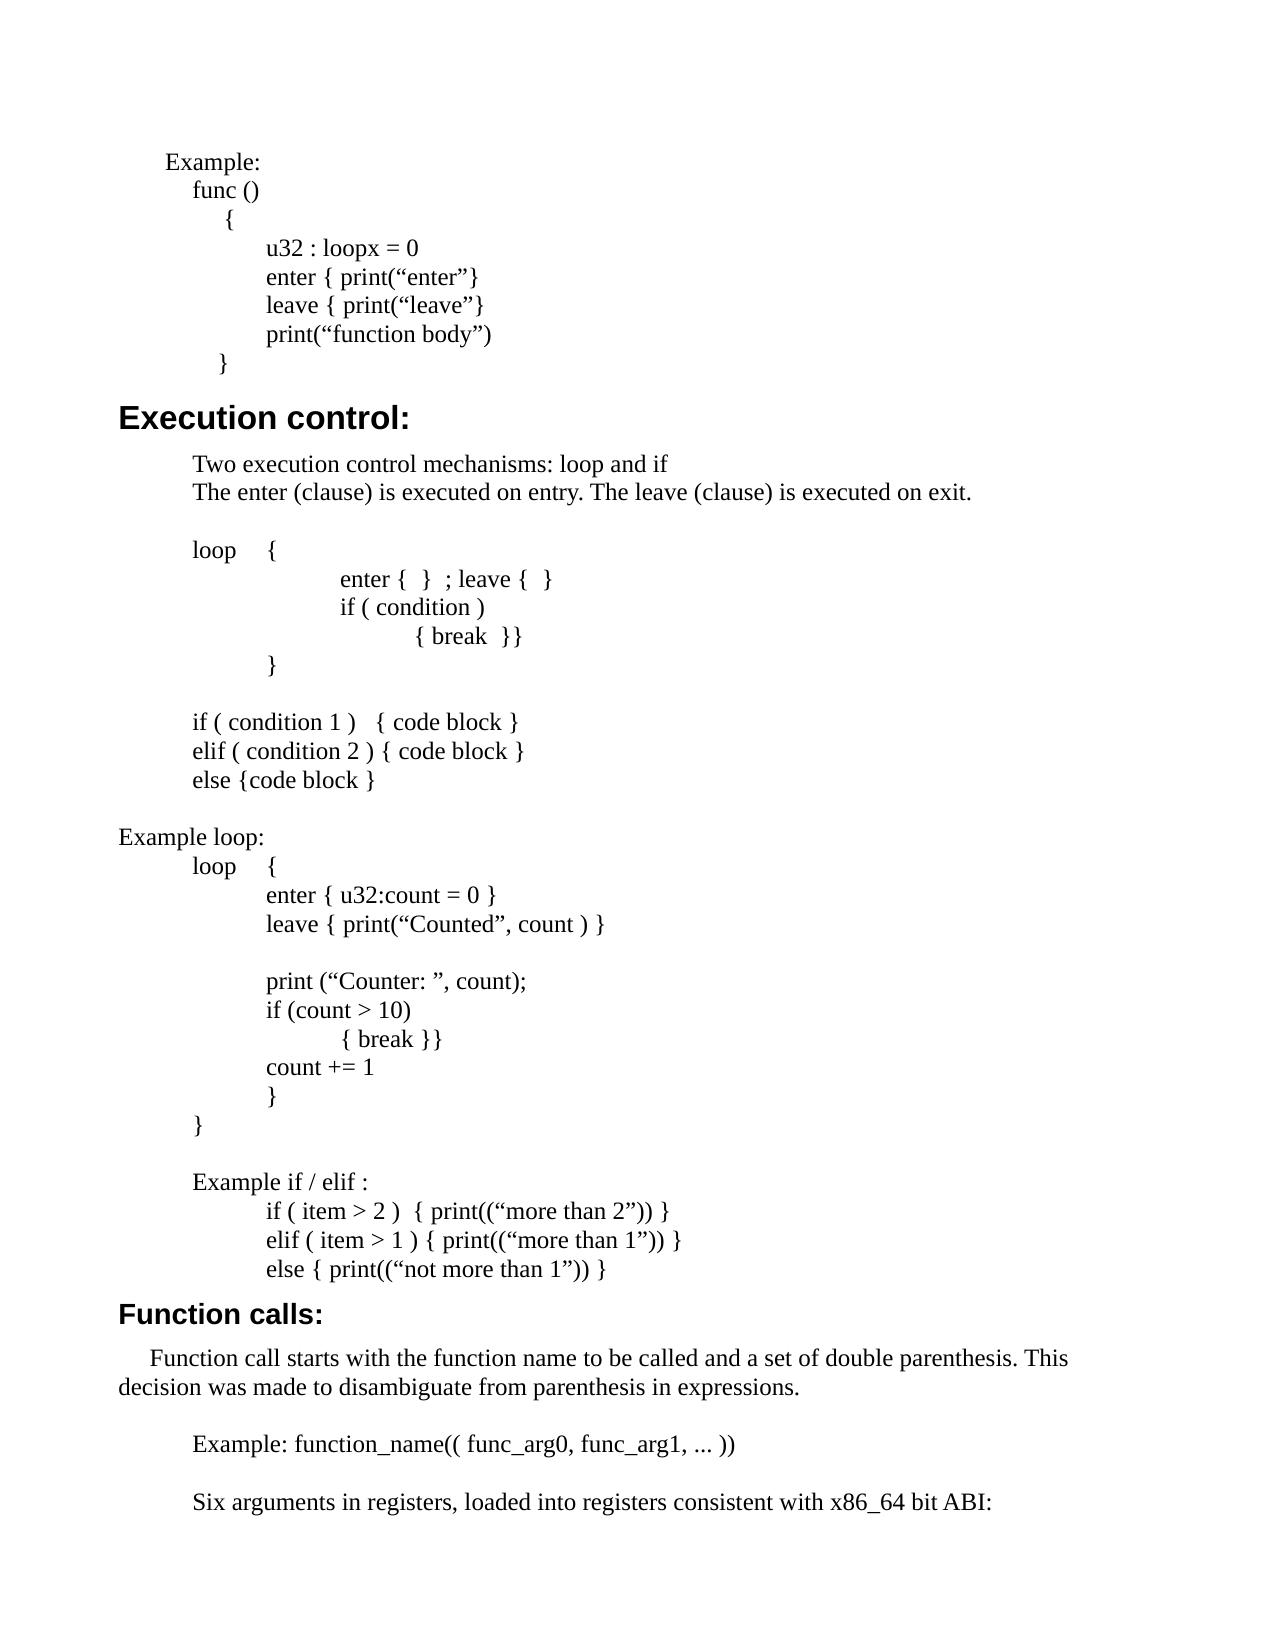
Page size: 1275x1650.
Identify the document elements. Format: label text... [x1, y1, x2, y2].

text Example if / elif : [118, 1167, 1157, 1196]
text Two execution control mechanisms: loop and if [118, 449, 1157, 477]
text enter { } ; leave { } [118, 564, 1157, 592]
text u32 : loopx = 0 [118, 233, 1157, 262]
text { [118, 204, 1157, 233]
text enter { u32:count = 0 } [118, 880, 1157, 909]
text print (“Counter: ”, count); [118, 966, 1157, 995]
text The enter (clause) is executed on entry. The leave (clause) is executed on exit. [118, 477, 1157, 506]
text Example: [165, 147, 1157, 176]
text } [118, 1110, 1157, 1139]
text enter { print(“enter”} [118, 262, 1157, 291]
subtitle Function calls: [118, 1297, 1157, 1331]
text else {code block } [118, 765, 1157, 794]
text if (count > 10) [118, 995, 1157, 1024]
text { break }} [118, 1024, 1157, 1052]
text count += 1 [118, 1052, 1157, 1081]
text } [118, 348, 1157, 377]
text if ( condition ) [118, 592, 1157, 621]
text Function call starts with the function name to be called and a set of double parenthesis. This decision was made to disambiguate from parenthesis in expressions. [118, 1343, 1157, 1401]
text else { print((“not more than 1”)) } [118, 1254, 1157, 1282]
subtitle Execution control: [118, 398, 1157, 436]
text } [118, 1081, 1157, 1110]
text leave { print(“leave”} [118, 291, 1157, 319]
text func () [118, 176, 1157, 204]
text Six arguments in registers, loaded into registers consistent with x86_64 bit ABI: [118, 1487, 1157, 1516]
text if ( item > 2 ) { print((“more than 2”)) } [118, 1196, 1157, 1225]
text elif ( item > 1 ) { print((“more than 1”)) } [118, 1225, 1157, 1254]
text { break }} [118, 621, 1157, 650]
text loop { [118, 851, 1157, 880]
text Example: function_name(( func_arg0, func_arg1, ... )) [118, 1429, 1157, 1458]
text Example loop: [118, 822, 1157, 851]
text } [118, 650, 1157, 679]
text leave { print(“Counted”, count ) } [118, 909, 1157, 937]
text print(“function body”) [118, 319, 1157, 348]
text elif ( condition 2 ) { code block } [118, 736, 1157, 765]
text if ( condition 1 ) { code block } [118, 707, 1157, 736]
text loop { [118, 535, 1157, 564]
